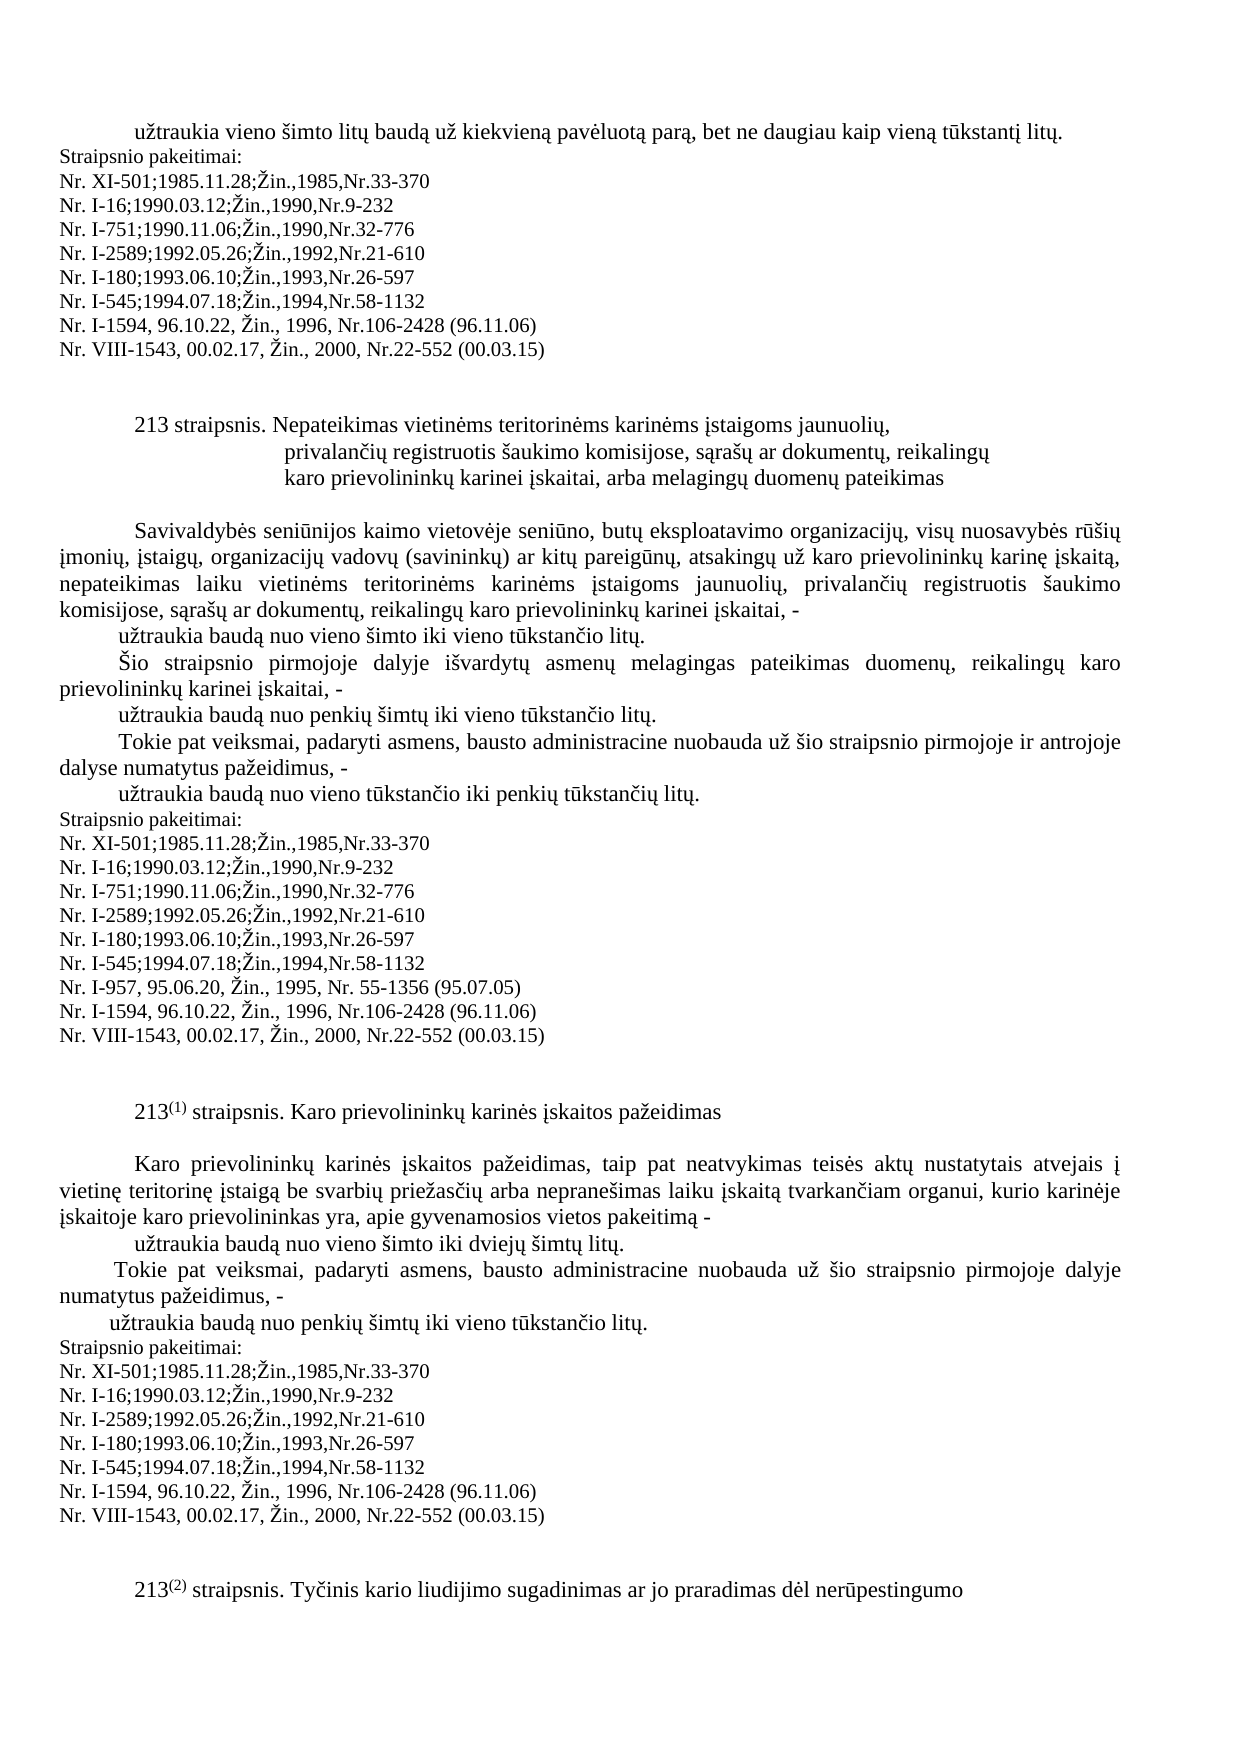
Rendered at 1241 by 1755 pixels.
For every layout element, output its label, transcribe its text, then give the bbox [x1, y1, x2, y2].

text 213(2) straipsnis. Tyčinis kario liudijimo sugadinimas ar jo praradimas dėl nerūpestingumo [59, 1576, 1122, 1602]
text užtraukia baudą nuo vieno šimto iki vieno tūkstančio litų. [59, 622, 1122, 649]
text Nr. I-751;1990.11.06;Žin.,1990,Nr.32-776 [59, 879, 1122, 903]
text privalančių registruotis šaukimo komisijose, sąrašų ar dokumentų, reikalingų [209, 438, 1122, 464]
text Nr. I-2589;1992.05.26;Žin.,1992,Nr.21-610 [59, 1407, 1122, 1431]
text Tokie pat veiksmai, padaryti asmens, bausto administracine nuobauda už šio straipsnio pirmojoje ir antrojoje dalyse numatytus pažeidimus, - [59, 728, 1122, 780]
text Straipsnio pakeitimai: [59, 144, 1122, 168]
text Nr. I-16;1990.03.12;Žin.,1990,Nr.9-232 [59, 1383, 1122, 1407]
text užtraukia vieno šimto litų baudą už kiekvieną pavėluotą parą, bet ne daugiau kaip vieną tūkstantį litų. [59, 118, 1122, 144]
text Savivaldybės seniūnijos kaimo vietovėje seniūno, butų eksploatavimo organizacijų, visų nuosavybės rūšių įmonių, įstaigų, organizacijų vadovų (savininkų) ar kitų pareigūnų, atsakingų už karo prievolininkų karinę įskaitą, nepateikimas laiku vietinėms teritorinėms karinėms įstaigoms jaunuolių, privalančių registruotis šaukimo komisijose, sąrašų ar dokumentų, reikalingų karo prievolininkų karinei įskaitai, - [59, 517, 1122, 622]
text Nr. I-1594, 96.10.22, Žin., 1996, Nr.106-2428 (96.11.06) [59, 313, 1122, 337]
text Straipsnio pakeitimai: [59, 1335, 1122, 1359]
text Nr. I-545;1994.07.18;Žin.,1994,Nr.58-1132 [59, 951, 1122, 975]
text Nr. I-751;1990.11.06;Žin.,1990,Nr.32-776 [59, 217, 1122, 241]
text karo prievolininkų karinei įskaitai, arba melagingų duomenų pateikimas [209, 464, 1122, 491]
text Nr. I-1594, 96.10.22, Žin., 1996, Nr.106-2428 (96.11.06) [59, 999, 1122, 1023]
text Nr. VIII-1543, 00.02.17, Žin., 2000, Nr.22-552 (00.03.15) [59, 1503, 1122, 1527]
text užtraukia baudą nuo vieno šimto iki dviejų šimtų litų. [59, 1229, 1122, 1256]
text Karo prievolininkų karinės įskaitos pažeidimas, taip pat neatvykimas teisės aktų nustatytais atvejais į vietinę teritorinę įstaigą be svarbių priežasčių arba nepranešimas laiku įskaitą tvarkančiam organui, kurio karinėje įskaitoje karo prievolininkas yra, apie gyvenamosios vietos pakeitimą - [59, 1151, 1122, 1229]
text Nr. I-957, 95.06.20, Žin., 1995, Nr. 55-1356 (95.07.05) [59, 975, 1122, 999]
text Nr. I-2589;1992.05.26;Žin.,1992,Nr.21-610 [59, 241, 1122, 265]
text Nr. I-545;1994.07.18;Žin.,1994,Nr.58-1132 [59, 1455, 1122, 1479]
text Nr. XI-501;1985.11.28;Žin.,1985,Nr.33-370 [59, 1359, 1122, 1383]
text Nr. I-1594, 96.10.22, Žin., 1996, Nr.106-2428 (96.11.06) [59, 1479, 1122, 1503]
text Nr. XI-501;1985.11.28;Žin.,1985,Nr.33-370 [59, 831, 1122, 855]
text užtraukia baudą nuo penkių šimtų iki vieno tūkstančio litų. [59, 701, 1122, 728]
text Nr. I-2589;1992.05.26;Žin.,1992,Nr.21-610 [59, 903, 1122, 927]
text Nr. I-16;1990.03.12;Žin.,1990,Nr.9-232 [59, 855, 1122, 879]
text užtraukia baudą nuo vieno tūkstančio iki penkių tūkstančių litų. [59, 780, 1122, 807]
text Straipsnio pakeitimai: [59, 807, 1122, 831]
text Nr. VIII-1543, 00.02.17, Žin., 2000, Nr.22-552 (00.03.15) [59, 337, 1122, 361]
text Nr. I-180;1993.06.10;Žin.,1993,Nr.26-597 [59, 927, 1122, 951]
text Nr. I-545;1994.07.18;Žin.,1994,Nr.58-1132 [59, 289, 1122, 313]
text Šio straipsnio pirmojoje dalyje išvardytų asmenų melagingas pateikimas duomenų, reikalingų karo prievolininkų karinei įskaitai, - [59, 649, 1122, 701]
text Nr. VIII-1543, 00.02.17, Žin., 2000, Nr.22-552 (00.03.15) [59, 1023, 1122, 1047]
text Nr. I-16;1990.03.12;Žin.,1990,Nr.9-232 [59, 193, 1122, 217]
text Tokie pat veiksmai, padaryti asmens, bausto administracine nuobauda už šio straipsnio pirmojoje dalyje numatytus pažeidimus, - [59, 1256, 1122, 1309]
text 213(1) straipsnis. Karo prievolininkų karinės įskaitos pažeidimas [59, 1098, 1122, 1124]
text Nr. I-180;1993.06.10;Žin.,1993,Nr.26-597 [59, 265, 1122, 289]
text Nr. I-180;1993.06.10;Žin.,1993,Nr.26-597 [59, 1431, 1122, 1455]
text Nr. XI-501;1985.11.28;Žin.,1985,Nr.33-370 [59, 168, 1122, 193]
text užtraukia baudą nuo penkių šimtų iki vieno tūkstančio litų. [59, 1309, 1122, 1335]
text 213 straipsnis. Nepateikimas vietinėms teritorinėms karinėms įstaigoms jaunuolių, [59, 411, 1122, 438]
